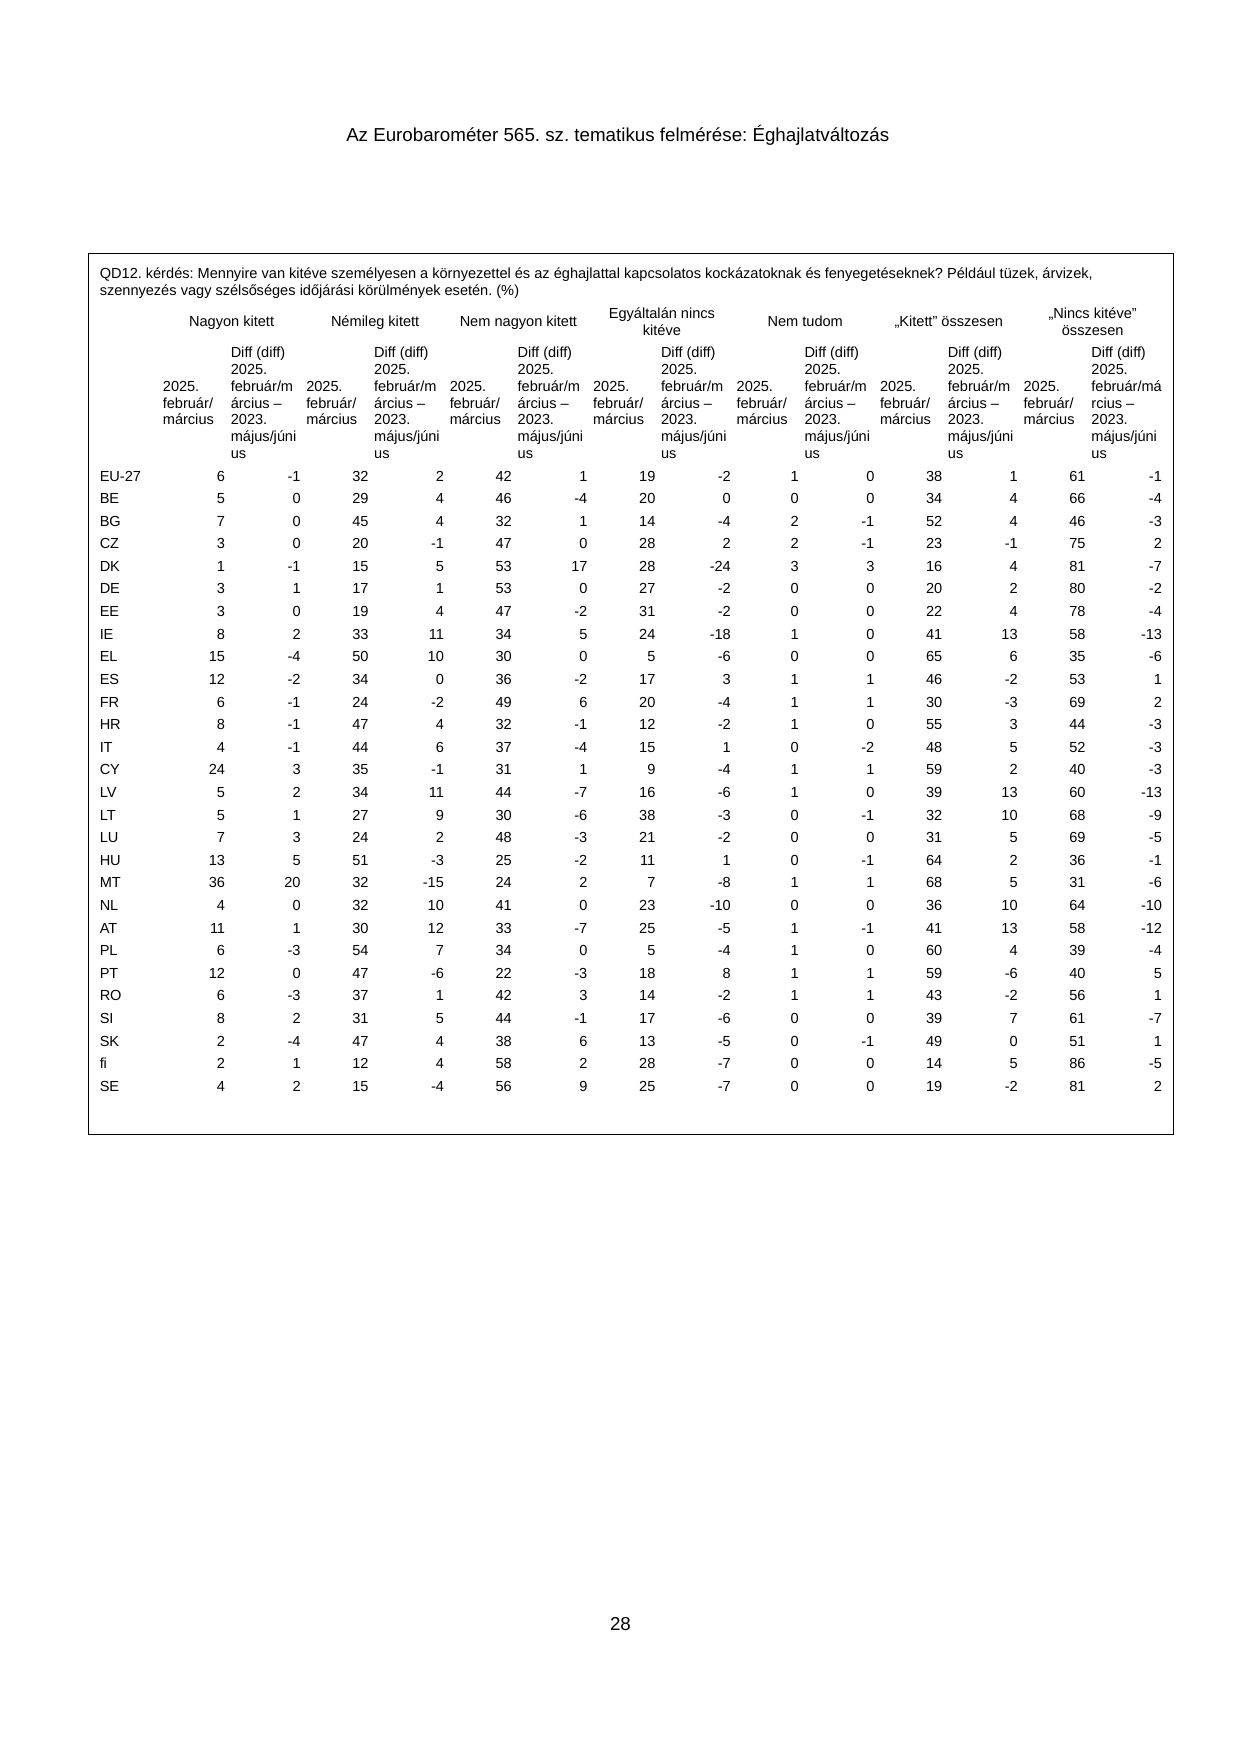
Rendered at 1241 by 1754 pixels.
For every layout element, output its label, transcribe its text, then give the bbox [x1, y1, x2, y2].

table_cell 1 [371, 577, 447, 600]
table_cell 21 [590, 826, 658, 848]
table_cell 0 [515, 939, 590, 962]
table_cell 61 [1020, 1007, 1088, 1029]
table_cell Diff (diff) 2025. február/március – 2023. május/június [1088, 341, 1164, 464]
table_cell 36 [160, 871, 228, 894]
table_cell 46 [1020, 510, 1088, 532]
table_cell -1 [228, 464, 303, 487]
table_cell 20 [590, 690, 658, 713]
table_cell 1 [734, 464, 801, 487]
table_cell 31 [303, 1007, 371, 1029]
table_cell 15 [590, 736, 658, 758]
table_cell 48 [877, 736, 945, 758]
table_cell 3 [160, 532, 228, 555]
table_cell 39 [877, 1007, 945, 1029]
table_cell 60 [1020, 781, 1088, 803]
table_cell 1 [228, 1052, 303, 1074]
table_cell 44 [447, 1007, 514, 1029]
table_cell -1 [801, 849, 877, 871]
table_cell 38 [447, 1029, 514, 1052]
table_cell 34 [447, 623, 514, 645]
table_cell -2 [658, 577, 733, 600]
table_cell -2 [658, 984, 733, 1007]
table_cell 4 [945, 487, 1020, 509]
table_cell -3 [371, 849, 447, 871]
table_cell MT [97, 871, 160, 894]
table_cell FR [97, 690, 160, 713]
table_cell Diff (diff) 2025. február/március – 2023. május/június [658, 341, 733, 464]
table_cell -3 [1088, 510, 1164, 532]
table_cell 1 [734, 758, 801, 781]
table_cell 24 [303, 690, 371, 713]
table_cell „Nincs kitéve” összesen [1020, 302, 1164, 341]
table_cell -7 [1088, 1007, 1164, 1029]
table_cell DE [97, 577, 160, 600]
table_cell -2 [658, 464, 733, 487]
table_cell 0 [801, 1075, 877, 1097]
table_cell 28 [590, 1052, 658, 1074]
table_cell -10 [658, 894, 733, 916]
table_cell 47 [447, 532, 514, 555]
table_cell 4 [371, 600, 447, 622]
table_cell -2 [1088, 577, 1164, 600]
table_cell -2 [658, 713, 733, 736]
table_cell 13 [160, 849, 228, 871]
table_cell -4 [658, 690, 733, 713]
table_cell 1 [515, 510, 590, 532]
table_cell 7 [945, 1007, 1020, 1029]
table_cell 43 [877, 984, 945, 1007]
table_cell 0 [801, 577, 877, 600]
table_cell 3 [801, 555, 877, 577]
table_cell -12 [1088, 916, 1164, 939]
table_cell 1 [734, 781, 801, 803]
table_cell 2025. február/március [590, 341, 658, 464]
table_cell 0 [945, 1029, 1020, 1052]
table_cell 44 [1020, 713, 1088, 736]
table_cell 13 [945, 916, 1020, 939]
table_cell 8 [160, 1007, 228, 1029]
table_cell 17 [515, 555, 590, 577]
table_cell 59 [877, 962, 945, 984]
table_cell 1 [228, 803, 303, 826]
table_cell 19 [590, 464, 658, 487]
table_cell 41 [877, 623, 945, 645]
table_cell -7 [1088, 555, 1164, 577]
table_cell 2 [160, 1052, 228, 1074]
table_cell Egyáltalán nincs kitéve [590, 302, 733, 341]
table_cell 2 [228, 1075, 303, 1097]
table_cell 0 [734, 736, 801, 758]
table_cell -13 [1088, 781, 1164, 803]
table_cell 33 [447, 916, 514, 939]
table_cell -2 [801, 736, 877, 758]
table_cell 24 [160, 758, 228, 781]
table_cell 1 [734, 690, 801, 713]
table_cell 44 [303, 736, 371, 758]
table_cell 0 [228, 962, 303, 984]
table_cell -7 [515, 916, 590, 939]
table_cell -3 [1088, 713, 1164, 736]
table_cell 19 [877, 1075, 945, 1097]
table_cell 28 [590, 555, 658, 577]
table_cell 1 [734, 962, 801, 984]
table_cell -4 [515, 487, 590, 509]
table_cell 5 [945, 1052, 1020, 1074]
table_cell -6 [1088, 645, 1164, 668]
table_cell 64 [877, 849, 945, 871]
table_cell 0 [371, 668, 447, 690]
table_cell -2 [515, 849, 590, 871]
table_cell 6 [945, 645, 1020, 668]
table_cell 4 [371, 487, 447, 509]
table_cell 2 [658, 532, 733, 555]
table_cell 0 [515, 532, 590, 555]
table_cell 14 [877, 1052, 945, 1074]
table_cell 34 [877, 487, 945, 509]
table_cell 15 [303, 1075, 371, 1097]
table_cell 66 [1020, 487, 1088, 509]
table_cell 24 [590, 623, 658, 645]
table_cell 27 [303, 803, 371, 826]
table_cell 9 [590, 758, 658, 781]
table_cell 1 [734, 668, 801, 690]
table_cell 1 [734, 713, 801, 736]
table_cell 51 [303, 849, 371, 871]
table_cell 1 [801, 984, 877, 1007]
table_cell 0 [734, 849, 801, 871]
table_cell 39 [1020, 939, 1088, 962]
table_cell 1 [734, 984, 801, 1007]
table_cell [97, 341, 160, 464]
table_cell 5 [371, 1007, 447, 1029]
table_cell -1 [515, 1007, 590, 1029]
table_cell „Kitett” összesen [877, 302, 1020, 341]
table_cell 11 [371, 781, 447, 803]
table_cell 45 [303, 510, 371, 532]
table_cell 2 [945, 758, 1020, 781]
table_cell -2 [515, 668, 590, 690]
table_cell 0 [801, 1007, 877, 1029]
table_cell 61 [1020, 464, 1088, 487]
table_cell 31 [877, 826, 945, 848]
table_cell 38 [590, 803, 658, 826]
table_cell 4 [160, 736, 228, 758]
table_cell -1 [371, 758, 447, 781]
table_cell -2 [945, 1075, 1020, 1097]
table_cell 1 [734, 939, 801, 962]
table_cell 0 [801, 713, 877, 736]
table_cell 2 [228, 781, 303, 803]
table_cell RO [97, 984, 160, 1007]
table_cell 60 [877, 939, 945, 962]
table_cell 37 [303, 984, 371, 1007]
table_cell -1 [371, 532, 447, 555]
table_cell -15 [371, 871, 447, 894]
table_cell 2025. február/március [160, 341, 228, 464]
table_cell 36 [447, 668, 514, 690]
table_cell -4 [228, 645, 303, 668]
table_cell 4 [945, 600, 1020, 622]
table_cell 0 [228, 487, 303, 509]
table_cell 31 [447, 758, 514, 781]
table_cell 14 [590, 984, 658, 1007]
table_cell 0 [658, 487, 733, 509]
table_cell 3 [160, 600, 228, 622]
table_cell 58 [1020, 623, 1088, 645]
table_cell 5 [228, 849, 303, 871]
table_cell 1 [1088, 668, 1164, 690]
table_cell 1 [160, 555, 228, 577]
table_cell -2 [228, 668, 303, 690]
table_cell HR [97, 713, 160, 736]
table_cell 31 [590, 600, 658, 622]
table_cell 22 [447, 962, 514, 984]
table_cell -1 [1088, 849, 1164, 871]
table_cell 1 [515, 464, 590, 487]
table_cell 8 [658, 962, 733, 984]
table_cell 4 [160, 1075, 228, 1097]
table_cell 0 [515, 894, 590, 916]
table_cell 12 [303, 1052, 371, 1074]
table_cell -4 [658, 510, 733, 532]
table_cell EU-27 [97, 464, 160, 487]
table_cell 38 [877, 464, 945, 487]
table_cell PL [97, 939, 160, 962]
table_cell 3 [228, 758, 303, 781]
table_cell 35 [303, 758, 371, 781]
table_cell -3 [658, 803, 733, 826]
table_cell 11 [590, 849, 658, 871]
table_cell 12 [371, 916, 447, 939]
table_cell SI [97, 1007, 160, 1029]
table_cell 5 [160, 781, 228, 803]
table_cell 2 [1088, 532, 1164, 555]
table_cell -3 [515, 962, 590, 984]
table_cell 4 [371, 1052, 447, 1074]
table_cell Diff (diff) 2025. február/március – 2023. május/június [801, 341, 877, 464]
table_cell 4 [160, 894, 228, 916]
table_cell 14 [590, 510, 658, 532]
table_cell -1 [515, 713, 590, 736]
table_cell 0 [734, 645, 801, 668]
table_cell 36 [877, 894, 945, 916]
table_cell -1 [801, 916, 877, 939]
table_cell 68 [1020, 803, 1088, 826]
table_cell 7 [160, 510, 228, 532]
table_cell 0 [801, 781, 877, 803]
table_cell -4 [515, 736, 590, 758]
table_cell 10 [371, 645, 447, 668]
table_cell 0 [734, 577, 801, 600]
table_cell 1 [801, 668, 877, 690]
table_cell -5 [1088, 826, 1164, 848]
table_cell SK [97, 1029, 160, 1052]
table_cell 9 [371, 803, 447, 826]
table_cell 46 [447, 487, 514, 509]
table_cell -6 [658, 1007, 733, 1029]
table_cell LU [97, 826, 160, 848]
table_cell 5 [945, 826, 1020, 848]
table_cell 1 [734, 623, 801, 645]
table_cell 2025. február/március [1020, 341, 1088, 464]
table_cell 2025. február/március [303, 341, 371, 464]
table_cell 1 [801, 690, 877, 713]
table_cell 47 [447, 600, 514, 622]
table_cell 10 [945, 803, 1020, 826]
table_cell 53 [447, 577, 514, 600]
table_cell -6 [945, 962, 1020, 984]
table_cell -4 [658, 939, 733, 962]
table_cell 2 [945, 577, 1020, 600]
table_cell DK [97, 555, 160, 577]
table_cell -6 [1088, 871, 1164, 894]
table_cell 10 [371, 894, 447, 916]
table_cell 13 [945, 623, 1020, 645]
table_cell 1 [1088, 984, 1164, 1007]
table_cell 10 [945, 894, 1020, 916]
table_cell 0 [801, 600, 877, 622]
table_cell -6 [371, 962, 447, 984]
table_cell 7 [160, 826, 228, 848]
table_cell 23 [877, 532, 945, 555]
table_cell 86 [1020, 1052, 1088, 1074]
table_cell IE [97, 623, 160, 645]
table_cell 69 [1020, 690, 1088, 713]
table_cell -1 [228, 736, 303, 758]
table_cell 36 [1020, 849, 1088, 871]
table_cell 5 [945, 871, 1020, 894]
table_cell Nagyon kitett [160, 302, 303, 341]
table_cell 0 [801, 939, 877, 962]
table_cell 2 [160, 1029, 228, 1052]
table_cell 2 [945, 849, 1020, 871]
table_cell EL [97, 645, 160, 668]
table_cell -4 [228, 1029, 303, 1052]
table_cell 15 [303, 555, 371, 577]
table_cell 68 [877, 871, 945, 894]
table_cell 30 [447, 645, 514, 668]
table_cell 1 [658, 849, 733, 871]
table_cell -3 [1088, 736, 1164, 758]
table_cell AT [97, 916, 160, 939]
table_cell 0 [228, 510, 303, 532]
table_cell 5 [1088, 962, 1164, 984]
table_cell 41 [447, 894, 514, 916]
table_cell 4 [371, 713, 447, 736]
table_cell -4 [1088, 487, 1164, 509]
table_cell -6 [658, 645, 733, 668]
table_cell 3 [228, 826, 303, 848]
table_cell 18 [590, 962, 658, 984]
table_cell 2 [371, 826, 447, 848]
table_cell HU [97, 849, 160, 871]
table_cell 39 [877, 781, 945, 803]
table_cell 47 [303, 1029, 371, 1052]
table_cell -2 [658, 600, 733, 622]
table_cell 30 [303, 916, 371, 939]
table_cell 17 [590, 668, 658, 690]
table_cell 5 [945, 736, 1020, 758]
table_cell 6 [160, 690, 228, 713]
table_cell 1 [945, 464, 1020, 487]
table_cell 12 [160, 962, 228, 984]
table_cell BG [97, 510, 160, 532]
table_cell Nem tudom [734, 302, 877, 341]
table_cell 5 [160, 487, 228, 509]
table_cell 50 [303, 645, 371, 668]
table_cell 25 [590, 916, 658, 939]
table_cell 2025. február/március [734, 341, 801, 464]
table_cell 78 [1020, 600, 1088, 622]
table_cell -4 [1088, 939, 1164, 962]
table_cell 11 [371, 623, 447, 645]
table_cell 32 [447, 713, 514, 736]
table_cell 1 [801, 962, 877, 984]
table_cell -3 [1088, 758, 1164, 781]
table_cell 2 [1088, 690, 1164, 713]
table_cell 27 [590, 577, 658, 600]
table_cell 0 [734, 803, 801, 826]
table_cell 48 [447, 826, 514, 848]
table_cell -18 [658, 623, 733, 645]
table_cell 0 [801, 645, 877, 668]
table_cell 40 [1020, 962, 1088, 984]
table_cell 56 [1020, 984, 1088, 1007]
table_cell 47 [303, 713, 371, 736]
table_cell 75 [1020, 532, 1088, 555]
table_cell -1 [801, 532, 877, 555]
table_cell 52 [877, 510, 945, 532]
table_cell 30 [447, 803, 514, 826]
table_cell -3 [515, 826, 590, 848]
table_cell -1 [945, 532, 1020, 555]
table_cell 24 [303, 826, 371, 848]
table_cell Némileg kitett [303, 302, 447, 341]
table_cell 2025. február/március [447, 341, 514, 464]
table_cell -1 [801, 803, 877, 826]
table_cell 1 [734, 871, 801, 894]
table_cell 2 [228, 1007, 303, 1029]
table_cell fi [97, 1052, 160, 1074]
table_cell 2 [734, 510, 801, 532]
table_cell 6 [160, 464, 228, 487]
table_cell 6 [515, 690, 590, 713]
table_cell 55 [877, 713, 945, 736]
table_cell 59 [877, 758, 945, 781]
table_cell [97, 302, 160, 341]
table_cell 20 [228, 871, 303, 894]
table_cell -1 [228, 555, 303, 577]
table_cell -24 [658, 555, 733, 577]
table_cell 2 [228, 623, 303, 645]
table_cell -1 [801, 510, 877, 532]
table_cell 4 [945, 555, 1020, 577]
table_cell 1 [658, 736, 733, 758]
table_cell 0 [228, 894, 303, 916]
table_cell -4 [658, 758, 733, 781]
table_cell 16 [877, 555, 945, 577]
table_cell PT [97, 962, 160, 984]
table_cell 12 [590, 713, 658, 736]
table_cell NL [97, 894, 160, 916]
table_cell 5 [515, 623, 590, 645]
table_cell 11 [160, 916, 228, 939]
table_cell -4 [371, 1075, 447, 1097]
table_cell 2 [515, 871, 590, 894]
table_cell 37 [447, 736, 514, 758]
table_cell 4 [371, 510, 447, 532]
table_cell -2 [658, 826, 733, 848]
table_cell 6 [160, 939, 228, 962]
table_cell 7 [371, 939, 447, 962]
table_cell -7 [658, 1075, 733, 1097]
table_cell 6 [160, 984, 228, 1007]
table_cell -7 [658, 1052, 733, 1074]
table_cell -5 [658, 1029, 733, 1052]
table_cell 0 [801, 464, 877, 487]
table_cell Diff (diff) 2025. február/március – 2023. május/június [945, 341, 1020, 464]
table_cell 81 [1020, 1075, 1088, 1097]
table_cell 3 [734, 555, 801, 577]
table_cell 32 [303, 871, 371, 894]
table_cell 7 [590, 871, 658, 894]
table_cell 34 [303, 781, 371, 803]
table_cell 20 [877, 577, 945, 600]
table_cell 2 [1088, 1075, 1164, 1097]
table_cell -6 [658, 781, 733, 803]
table_cell -3 [945, 690, 1020, 713]
table_cell 0 [734, 600, 801, 622]
table_cell 52 [1020, 736, 1088, 758]
table_cell 1 [734, 916, 801, 939]
table_cell 0 [515, 577, 590, 600]
table_cell 6 [515, 1029, 590, 1052]
table_cell 3 [945, 713, 1020, 736]
table_cell BE [97, 487, 160, 509]
table_cell 19 [303, 600, 371, 622]
table_cell Diff (diff) 2025. február/március – 2023. május/június [228, 341, 303, 464]
table_cell 69 [1020, 826, 1088, 848]
table_cell CZ [97, 532, 160, 555]
table_cell 64 [1020, 894, 1088, 916]
table_cell 20 [590, 487, 658, 509]
table_cell 41 [877, 916, 945, 939]
table_cell 23 [590, 894, 658, 916]
table_cell -5 [1088, 1052, 1164, 1074]
table_cell -2 [371, 690, 447, 713]
table_cell 29 [303, 487, 371, 509]
table_cell 5 [371, 555, 447, 577]
table_cell 81 [1020, 555, 1088, 577]
table_cell -1 [801, 1029, 877, 1052]
table_cell 16 [590, 781, 658, 803]
table_cell 0 [734, 1029, 801, 1052]
table_cell 28 [590, 532, 658, 555]
table_cell -2 [945, 984, 1020, 1007]
table_cell 6 [371, 736, 447, 758]
table_cell 49 [877, 1029, 945, 1052]
table_cell 13 [945, 781, 1020, 803]
table_cell -4 [1088, 600, 1164, 622]
table_cell 54 [303, 939, 371, 962]
table_cell 53 [447, 555, 514, 577]
table_cell ES [97, 668, 160, 690]
table_cell 35 [1020, 645, 1088, 668]
table_cell 1 [371, 984, 447, 1007]
table_cell 0 [734, 1075, 801, 1097]
table_cell -2 [945, 668, 1020, 690]
table_cell 47 [303, 962, 371, 984]
table_cell 0 [734, 1052, 801, 1074]
table_cell 56 [447, 1075, 514, 1097]
table_cell 0 [801, 1052, 877, 1074]
table_cell 12 [160, 668, 228, 690]
table_cell 33 [303, 623, 371, 645]
table_cell 8 [160, 713, 228, 736]
table_cell 4 [945, 510, 1020, 532]
table_cell 0 [515, 645, 590, 668]
table_cell 31 [1020, 871, 1088, 894]
table_cell -9 [1088, 803, 1164, 826]
table_cell -1 [1088, 464, 1164, 487]
table_cell 0 [801, 894, 877, 916]
table_cell -8 [658, 871, 733, 894]
table_cell 40 [1020, 758, 1088, 781]
table_cell 1 [801, 758, 877, 781]
table_cell 49 [447, 690, 514, 713]
table_cell 5 [590, 939, 658, 962]
table_cell 65 [877, 645, 945, 668]
table_cell 9 [515, 1075, 590, 1097]
table_cell 42 [447, 464, 514, 487]
table_cell 53 [1020, 668, 1088, 690]
table_cell 3 [658, 668, 733, 690]
table_cell -3 [228, 939, 303, 962]
table_cell 13 [590, 1029, 658, 1052]
table_cell 1 [515, 758, 590, 781]
table_cell 1 [228, 577, 303, 600]
table_cell SE [97, 1075, 160, 1097]
table_cell 24 [447, 871, 514, 894]
table_cell 0 [734, 826, 801, 848]
table_cell 2025. február/március [877, 341, 945, 464]
table_cell IT [97, 736, 160, 758]
table_cell 22 [877, 600, 945, 622]
table_cell 0 [801, 623, 877, 645]
table_cell 20 [303, 532, 371, 555]
table_cell 34 [303, 668, 371, 690]
table_cell 0 [734, 487, 801, 509]
table_cell Diff (diff) 2025. február/március – 2023. május/június [515, 341, 590, 464]
table_cell 5 [160, 803, 228, 826]
table_cell -7 [515, 781, 590, 803]
table_cell 30 [877, 690, 945, 713]
table_cell 44 [447, 781, 514, 803]
table_cell 58 [1020, 916, 1088, 939]
table_header QD12. kérdés: Mennyire van kitéve személyesen a környezettel és az éghajlattal kapcsolatos kockázatoknak és fenyegetéseknek? Például tüzek, árvizek, szennyezés vagy szélsőséges időjárási körülmények esetén. (%) [97, 262, 1164, 302]
table_cell 4 [945, 939, 1020, 962]
table_cell 5 [590, 645, 658, 668]
table_cell -6 [515, 803, 590, 826]
table_cell 80 [1020, 577, 1088, 600]
table_cell 42 [447, 984, 514, 1007]
table_cell -13 [1088, 623, 1164, 645]
table_cell CY [97, 758, 160, 781]
table_cell -10 [1088, 894, 1164, 916]
table_cell Diff (diff) 2025. február/március – 2023. május/június [371, 341, 447, 464]
table_cell Nem nagyon kitett [447, 302, 590, 341]
table_cell 8 [160, 623, 228, 645]
table_cell 0 [801, 487, 877, 509]
table_cell 51 [1020, 1029, 1088, 1052]
table_cell 34 [447, 939, 514, 962]
table_cell LT [97, 803, 160, 826]
table_cell 32 [447, 510, 514, 532]
table_cell 25 [447, 849, 514, 871]
table_cell 3 [160, 577, 228, 600]
table_cell 3 [515, 984, 590, 1007]
table_cell 0 [734, 1007, 801, 1029]
table_cell 1 [801, 871, 877, 894]
table_cell 2 [371, 464, 447, 487]
table_cell EE [97, 600, 160, 622]
table_cell 32 [303, 894, 371, 916]
table_cell 1 [228, 916, 303, 939]
table_cell 1 [1088, 1029, 1164, 1052]
table_cell 17 [590, 1007, 658, 1029]
table_cell LV [97, 781, 160, 803]
table_cell 46 [877, 668, 945, 690]
table_cell -1 [228, 690, 303, 713]
table_cell -2 [515, 600, 590, 622]
table_cell -5 [658, 916, 733, 939]
table_cell 2 [515, 1052, 590, 1074]
table_cell 32 [303, 464, 371, 487]
table_cell 0 [734, 894, 801, 916]
table_cell -1 [228, 713, 303, 736]
table_cell 0 [801, 826, 877, 848]
table_cell 2 [734, 532, 801, 555]
table_cell 32 [877, 803, 945, 826]
table_cell 58 [447, 1052, 514, 1074]
table_cell 4 [371, 1029, 447, 1052]
table_cell 25 [590, 1075, 658, 1097]
table_cell 17 [303, 577, 371, 600]
table_cell 0 [228, 532, 303, 555]
table_cell 15 [160, 645, 228, 668]
table_cell -3 [228, 984, 303, 1007]
table_cell 0 [228, 600, 303, 622]
